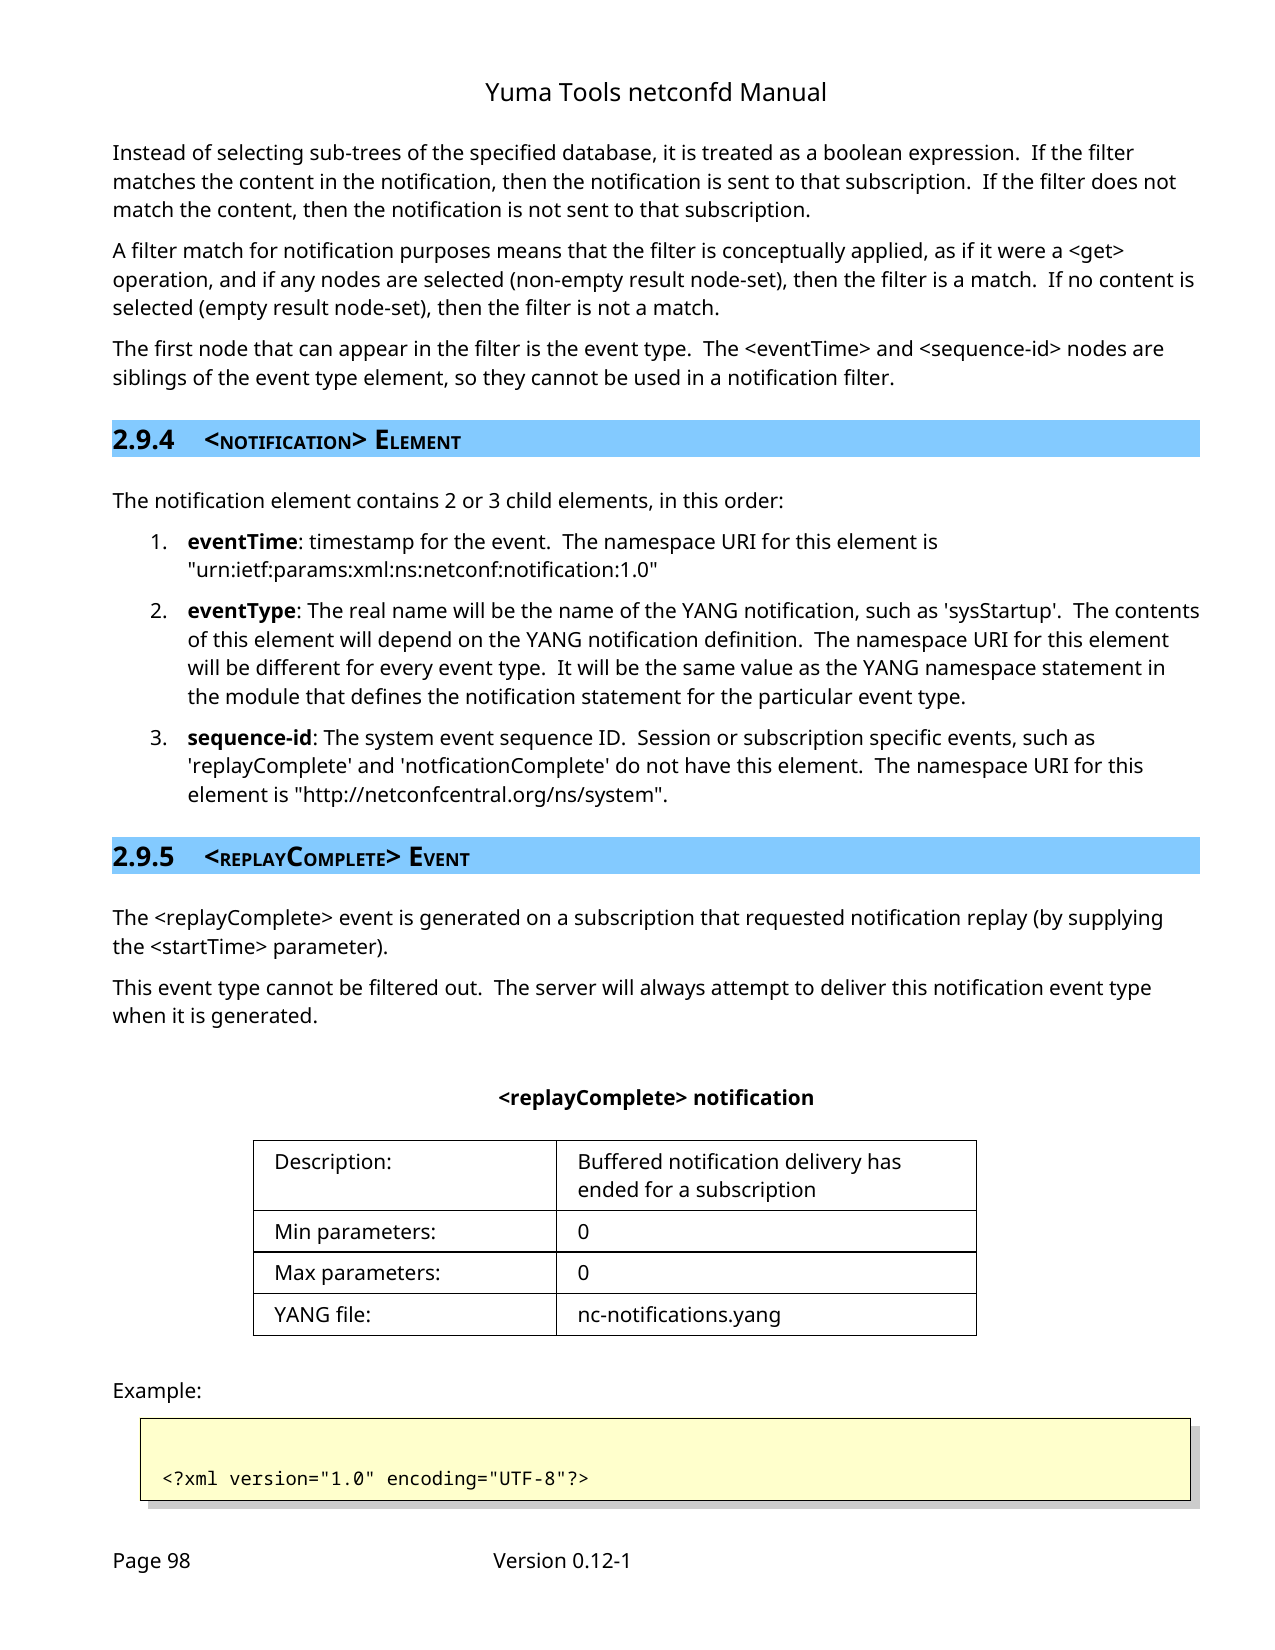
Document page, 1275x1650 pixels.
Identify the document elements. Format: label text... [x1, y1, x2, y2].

text <?xml version="1.0" encoding="UTF-8"?> [141, 1455, 1190, 1500]
subtitle <notification> Element [112, 420, 1200, 457]
table_cell 0 [557, 1253, 976, 1293]
subtitle <replayComplete> Event [112, 837, 1200, 874]
table_cell Max parameters: [254, 1253, 556, 1293]
table_cell nc-notifications.yang [557, 1294, 976, 1334]
table_cell YANG file: [254, 1294, 556, 1334]
list sequence-id: The system event sequence ID. Session or subscription specific events, such as 'replayComplete' and 'notficationComplete' do not have this element. The namespace URI for this element is "http://netconfcentral.org/ns/system". [150, 723, 1200, 808]
text A filter match for notification purposes means that the filter is conceptually applied, as if it were a <get> operation, and if any nodes are selected (non-empty result node-set), then the filter is a match. If no content is selected (empty result node-set), then the filter is not a match. [112, 236, 1200, 322]
table_header Description: [254, 1141, 556, 1210]
text The <replayComplete> event is generated on a subscription that requested notification replay (by supplying the <startTime> parameter). [112, 903, 1200, 960]
subtitle <replayComplete> notification [127, 1083, 1185, 1111]
table_cell Min parameters: [254, 1211, 556, 1251]
list eventTime: timestamp for the event. The namespace URI for this element is "urn:ietf:params:xml:ns:netconf:notification:1.0" [150, 527, 1200, 584]
list eventType: The real name will be the name of the YANG notification, such as 'sysStartup'. The contents of this element will depend on the YANG notification definition. The namespace URI for this element will be different for every event type. It will be the same value as the YANG namespace statement in the module that defines the notification statement for the particular event type. [150, 597, 1200, 710]
table_cell 0 [557, 1211, 976, 1251]
text The first node that can appear in the filter is the event type. The <eventTime> and <sequence-id> nodes are siblings of the event type element, so they cannot be used in a notification filter. [112, 334, 1200, 391]
text Example: [112, 1377, 1200, 1405]
text The notification element contains 2 or 3 child elements, in this order: [112, 486, 1200, 515]
text Instead of selecting sub-trees of the specified database, it is treated as a boolean expression. If the filter matches the content in the notification, then the notification is sent to that subscription. If the filter does not match the content, then the notification is not sent to that subscription. [112, 138, 1200, 224]
text This event type cannot be filtered out. The server will always attempt to deliver this notification event type when it is generated. [112, 973, 1200, 1029]
table_header Buffered notification delivery has ended for a subscription [557, 1141, 976, 1210]
